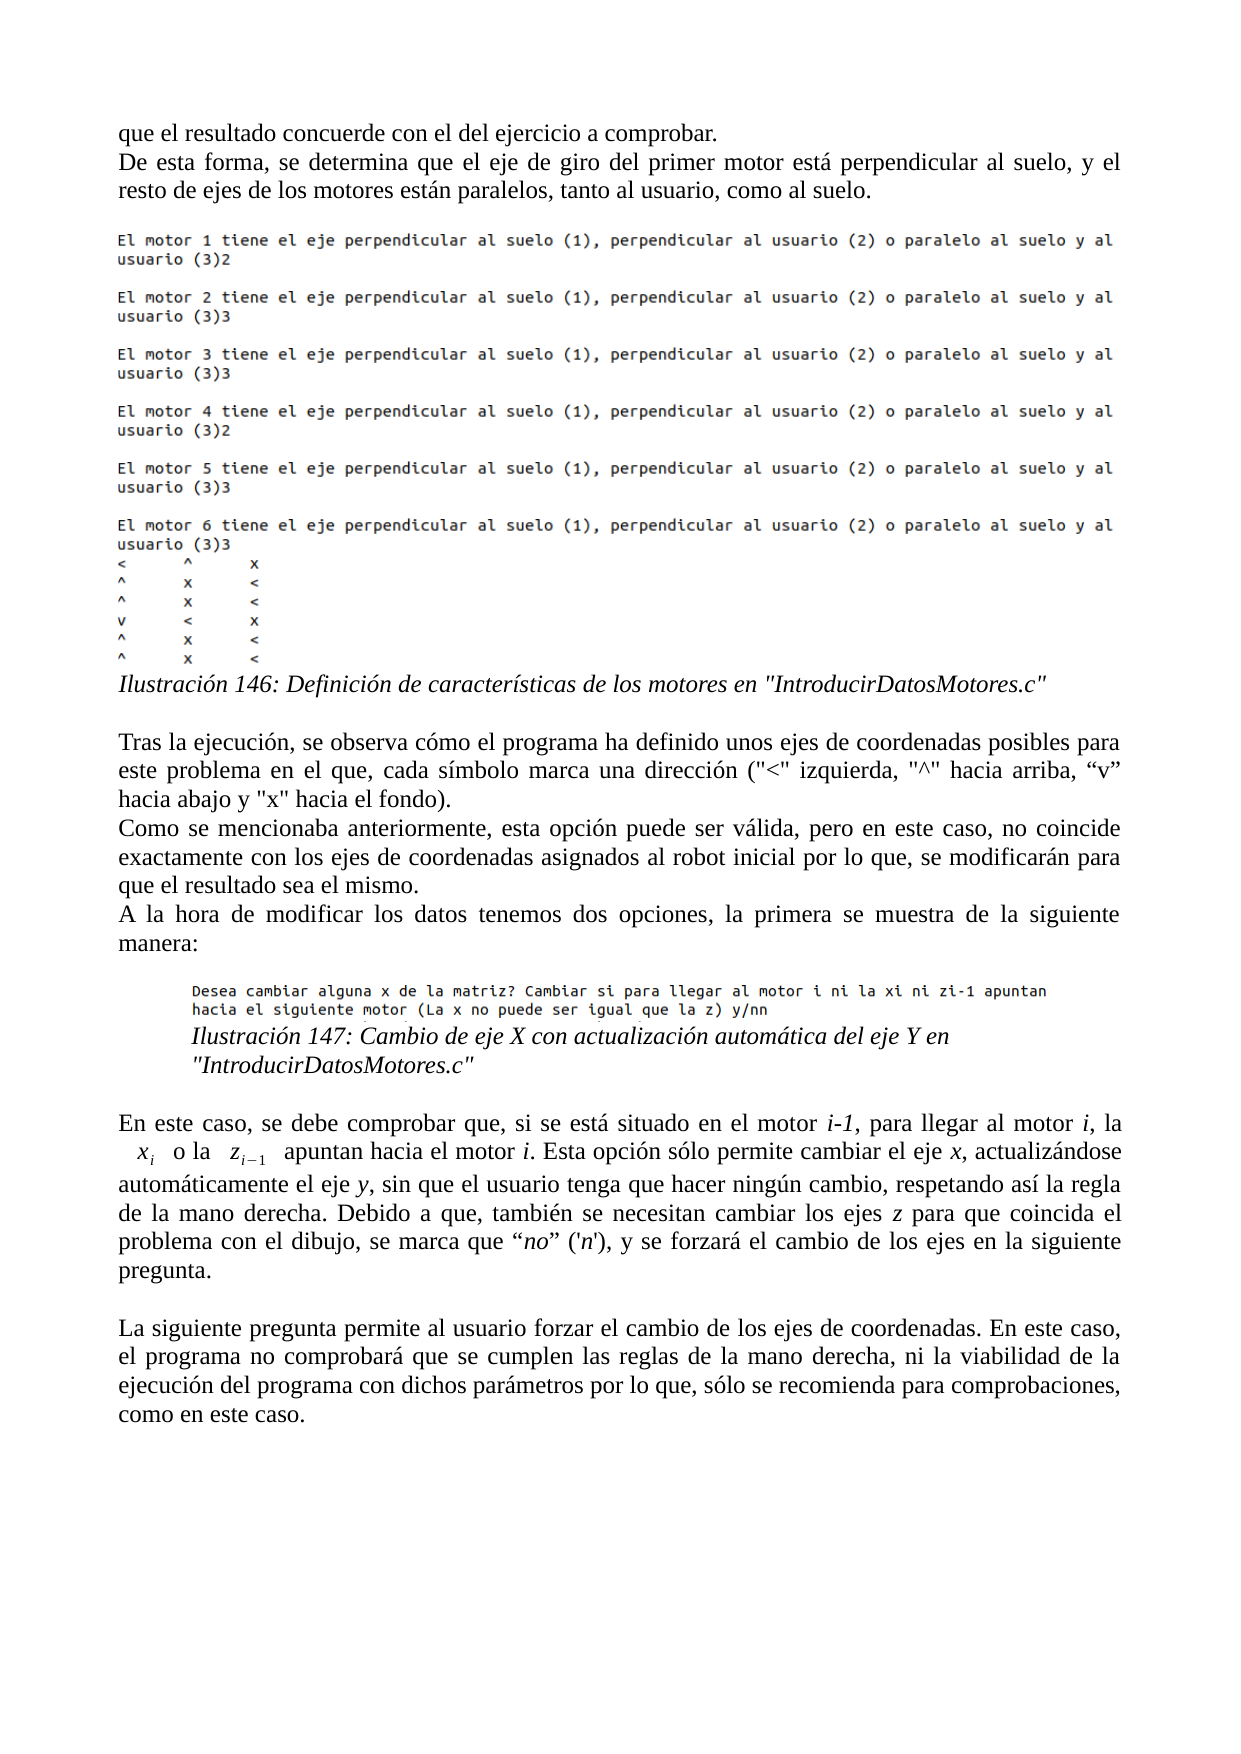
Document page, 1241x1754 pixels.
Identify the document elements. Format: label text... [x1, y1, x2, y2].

text Ilustración 147: Cambio de eje X con actualización automática del eje Y en "IntroducirDatosMotores.c" [191, 1022, 1049, 1079]
text Tras la ejecución, se observa cómo el programa ha definido unos ejes de coordenadas posibles para este problema en el que, cada símbolo marca una dirección ("<" izquierda, "^" hacia arriba, “v” hacia abajo y "x" hacia el fondo). [118, 727, 1122, 813]
text De esta forma, se determina que el eje de giro del primer motor está perpendicular al suelo, y el resto de ejes de los motores están paralelos, tanto al usuario, como al suelo. [118, 147, 1122, 204]
text Ilustración 146: Definición de características de los motores en "IntroducirDatosMotores.c" [118, 670, 1122, 698]
text Como se mencionaba anteriormente, esta opción puede ser válida, pero en este caso, no coincide exactamente con los ejes de coordenadas asignados al robot inicial por lo que, se modificarán para que el resultado sea el mismo. [118, 813, 1122, 899]
text que el resultado concuerde con el del ejercicio a comprobar. [118, 118, 1122, 147]
text A la hora de modificar los datos tenemos dos opciones, la primera se muestra de la siguiente manera: [118, 899, 1122, 957]
text En este caso, se debe comprobar que, si se está situado en el motor i-1, para llegar al motor i, lao laapuntan hacia el motor i. Esta opción sólo permite cambiar el eje x, actualizándose automáticamente el eje y, sin que el usuario tenga que hacer ningún cambio, respetando así la regla de la mano derecha. Debido a que, también se necesitan cambiar los ejes z para que coincida el problema con el dibujo, se marca que “no” ('n'), y se forzará el cambio de los ejes en la siguiente pregunta. [118, 1108, 1122, 1284]
text La siguiente pregunta permite al usuario forzar el cambio de los ejes de coordenadas. En este caso, el programa no comprobará que se cumplen las reglas de la mano derecha, ni la viabilidad de la ejecución del programa con dichos parámetros por lo que, sólo se recomienda para comprobaciones, como en este caso. [118, 1313, 1122, 1428]
